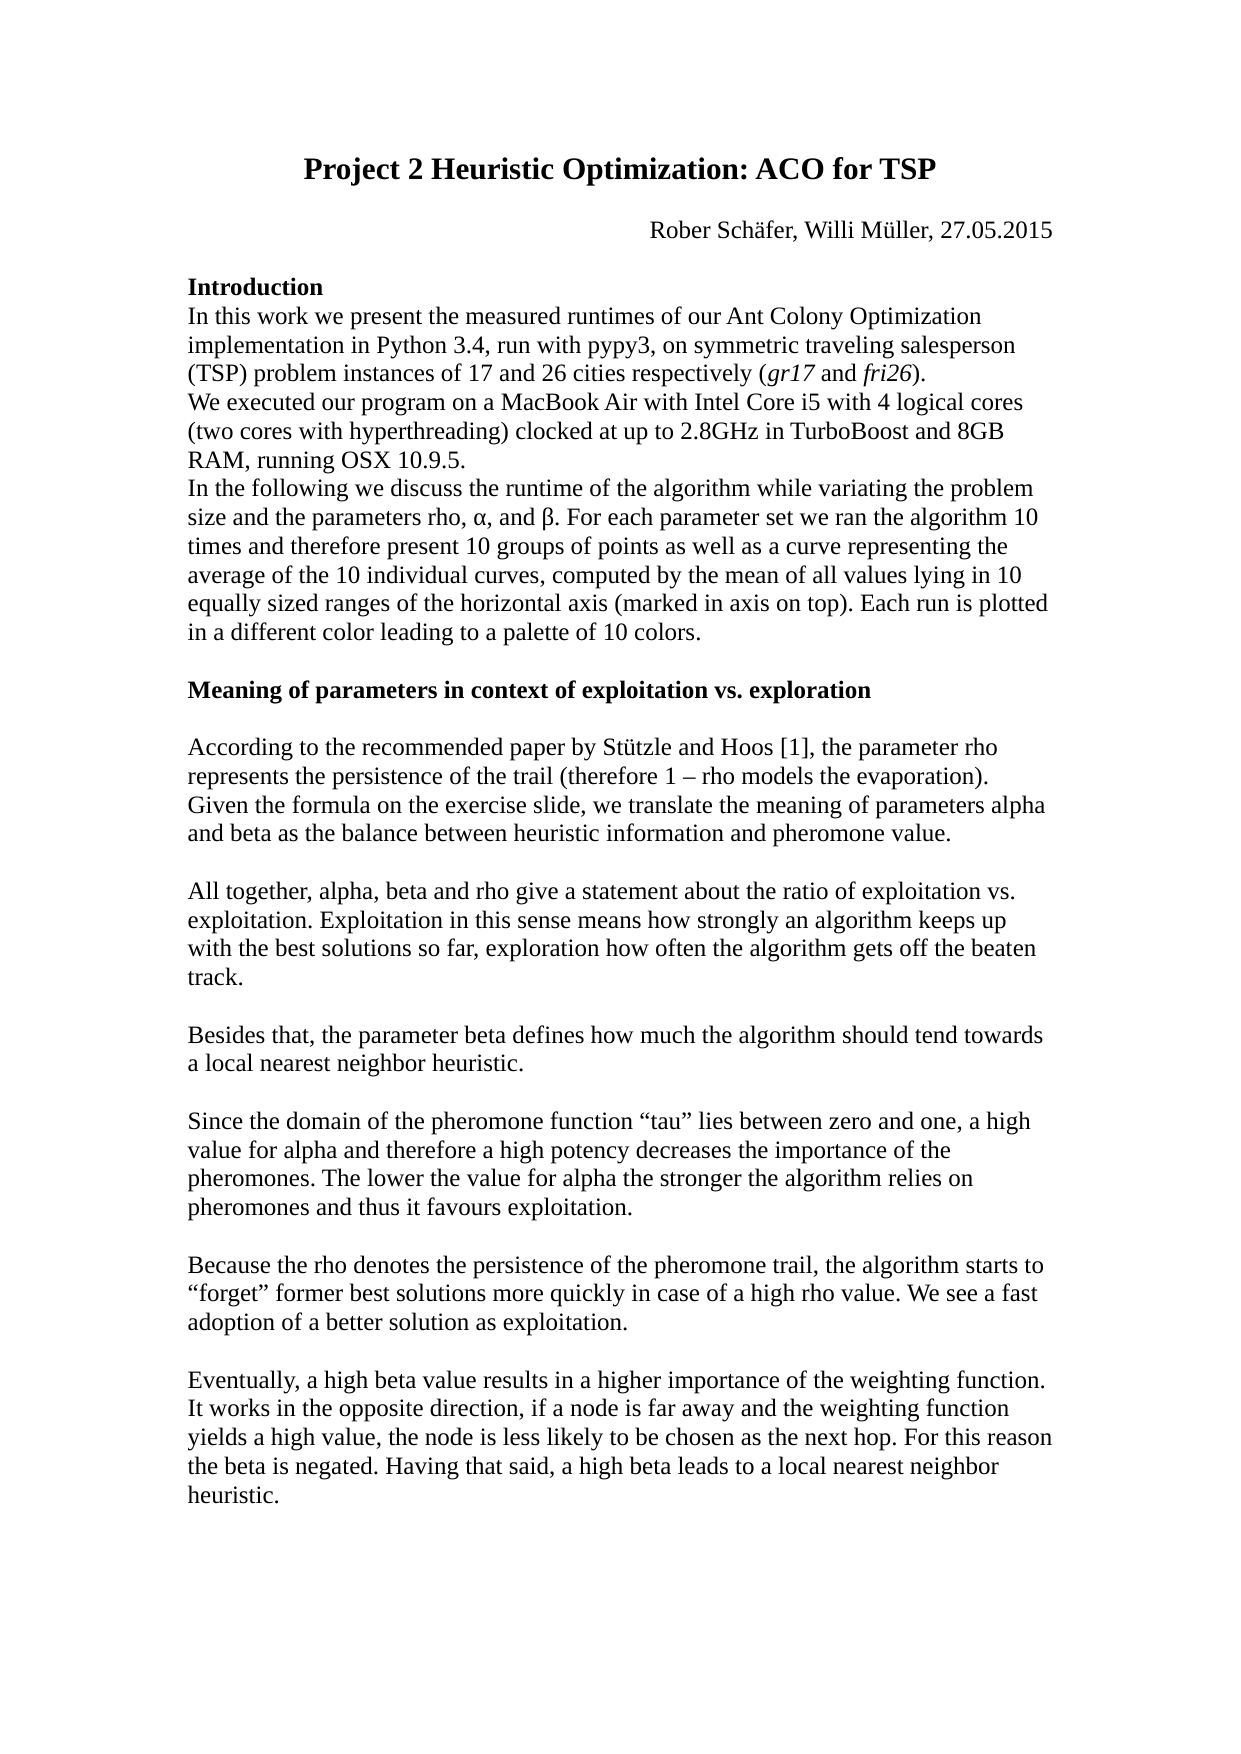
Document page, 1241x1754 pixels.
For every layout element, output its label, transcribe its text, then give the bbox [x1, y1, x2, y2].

text Since the domain of the pheromone function “tau” lies between zero and one, a high value for alpha and therefore a high potency decreases the importance of the pheromones. The lower the value for alpha the stronger the algorithm relies on pheromones and thus it favours exploitation. [187, 1106, 1053, 1221]
text Rober Schäfer, Willi Müller, 27.05.2015 [187, 215, 1053, 243]
text According to the recommended paper by Stützle and Hoos [1], the parameter rho represents the persistence of the trail (therefore 1 – rho models the evaporation). Given the formula on the exercise slide, we translate the meaning of parameters alpha and beta as the balance between heuristic information and pheromone value. [187, 732, 1053, 847]
text In the following we discuss the runtime of the algorithm while variating the problem size and the parameters rho, α, and β. For each parameter set we ran the algorithm 10 times and therefore present 10 groups of points as well as a curve representing the average of the 10 individual curves, computed by the mean of all values lying in 10 equally sized ranges of the horizontal axis (marked in axis on top). Each run is plotted in a different color leading to a palette of 10 colors. [187, 473, 1053, 646]
text Besides that, the parameter beta defines how much the algorithm should tend towards a local nearest neighbor heuristic. [187, 1020, 1053, 1077]
text All together, alpha, beta and rho give a statement about the ratio of exploitation vs. exploitation. Exploitation in this sense means how strongly an algorithm keeps up with the best solutions so far, exploration how often the algorithm gets off the beaten track. [187, 876, 1053, 991]
text Introduction [187, 272, 1053, 301]
text Project 2 Heuristic Optimization: ACO for TSP [187, 150, 1053, 186]
text We executed our program on a MacBook Air with Intel Core i5 with 4 logical cores (two cores with hyperthreading) clocked at up to 2.8GHz in TurboBoost and 8GB RAM, running OSX 10.9.5. [187, 387, 1053, 473]
text In this work we present the measured runtimes of our Ant Colony Optimization implementation in Python 3.4, run with pypy3, on symmetric traveling salesperson (TSP) problem instances of 17 and 26 cities respectively (gr17 and fri26). [187, 301, 1053, 387]
text Eventually, a high beta value results in a higher importance of the weighting function. It works in the opposite direction, if a node is far away and the weighting function yields a high value, the node is less likely to be chosen as the next hop. For this reason the beta is negated. Having that said, a high beta leads to a local nearest neighbor heuristic. [187, 1365, 1053, 1508]
text Meaning of parameters in context of exploitation vs. exploration [187, 675, 1053, 703]
text Because the rho denotes the persistence of the pheromone trail, the algorithm starts to “forget” former best solutions more quickly in case of a high rho value. We see a fast adoption of a better solution as exploitation. [187, 1250, 1053, 1336]
